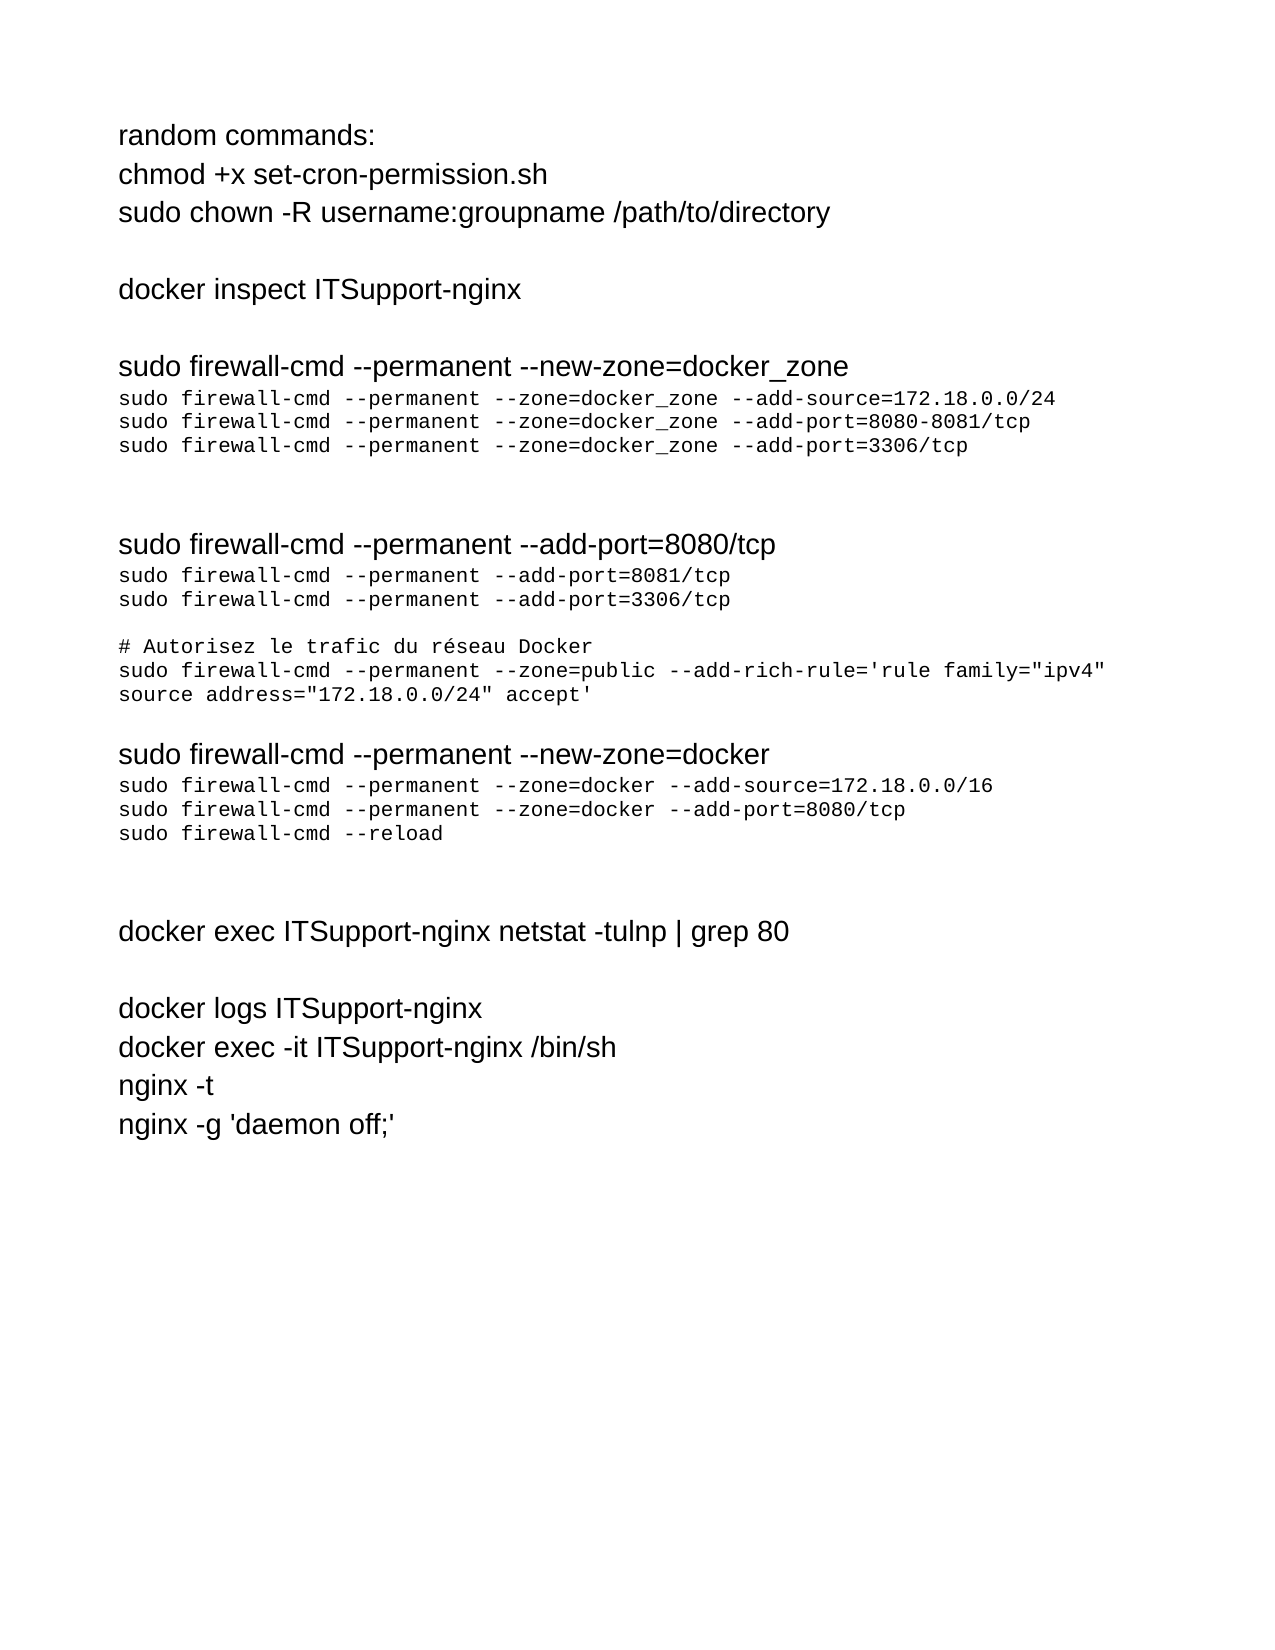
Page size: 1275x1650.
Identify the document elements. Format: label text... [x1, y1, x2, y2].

text sudo firewall-cmd --permanent --add-port=3306/tcp [118, 589, 1157, 613]
text sudo firewall-cmd --permanent --zone=docker --add-port=8080/tcp [118, 799, 1157, 823]
text sudo firewall-cmd --permanent --zone=docker_zone --add-port=3306/tcp [118, 435, 1157, 459]
text nginx -t [118, 1068, 1157, 1102]
text nginx -g 'daemon off;' [118, 1107, 1157, 1141]
text random commands: [118, 118, 1157, 152]
text docker inspect ITSupport-nginx [118, 272, 1157, 306]
text sudo chown -R username:groupname /path/to/directory [118, 195, 1157, 229]
text docker exec ITSupport-nginx netstat -tulnp | grep 80 [118, 914, 1157, 948]
text sudo firewall-cmd --permanent --new-zone=docker_zone [118, 349, 1157, 383]
text sudo firewall-cmd --permanent --zone=docker --add-source=172.18.0.0/16 [118, 775, 1157, 799]
text sudo firewall-cmd --permanent --add-port=8080/tcp [118, 527, 1157, 560]
text sudo firewall-cmd --permanent --zone=public --add-rich-rule='rule family="ipv4" source address="172.18.0.0/24" accept' [118, 660, 1157, 707]
text sudo firewall-cmd --reload [118, 823, 1157, 846]
text docker exec -it ITSupport-nginx /bin/sh [118, 1030, 1157, 1063]
text sudo firewall-cmd --permanent --new-zone=docker [118, 737, 1157, 770]
text # Autorisez le trafic du réseau Docker [118, 636, 1157, 660]
text sudo firewall-cmd --permanent --zone=docker_zone --add-port=8080-8081/tcp [118, 412, 1157, 435]
text chmod +x set-cron-permission.sh [118, 157, 1157, 190]
text docker logs ITSupport-nginx [118, 991, 1157, 1025]
text sudo firewall-cmd --permanent --zone=docker_zone --add-source=172.18.0.0/24 [118, 388, 1157, 412]
text sudo firewall-cmd --permanent --add-port=8081/tcp [118, 565, 1157, 589]
